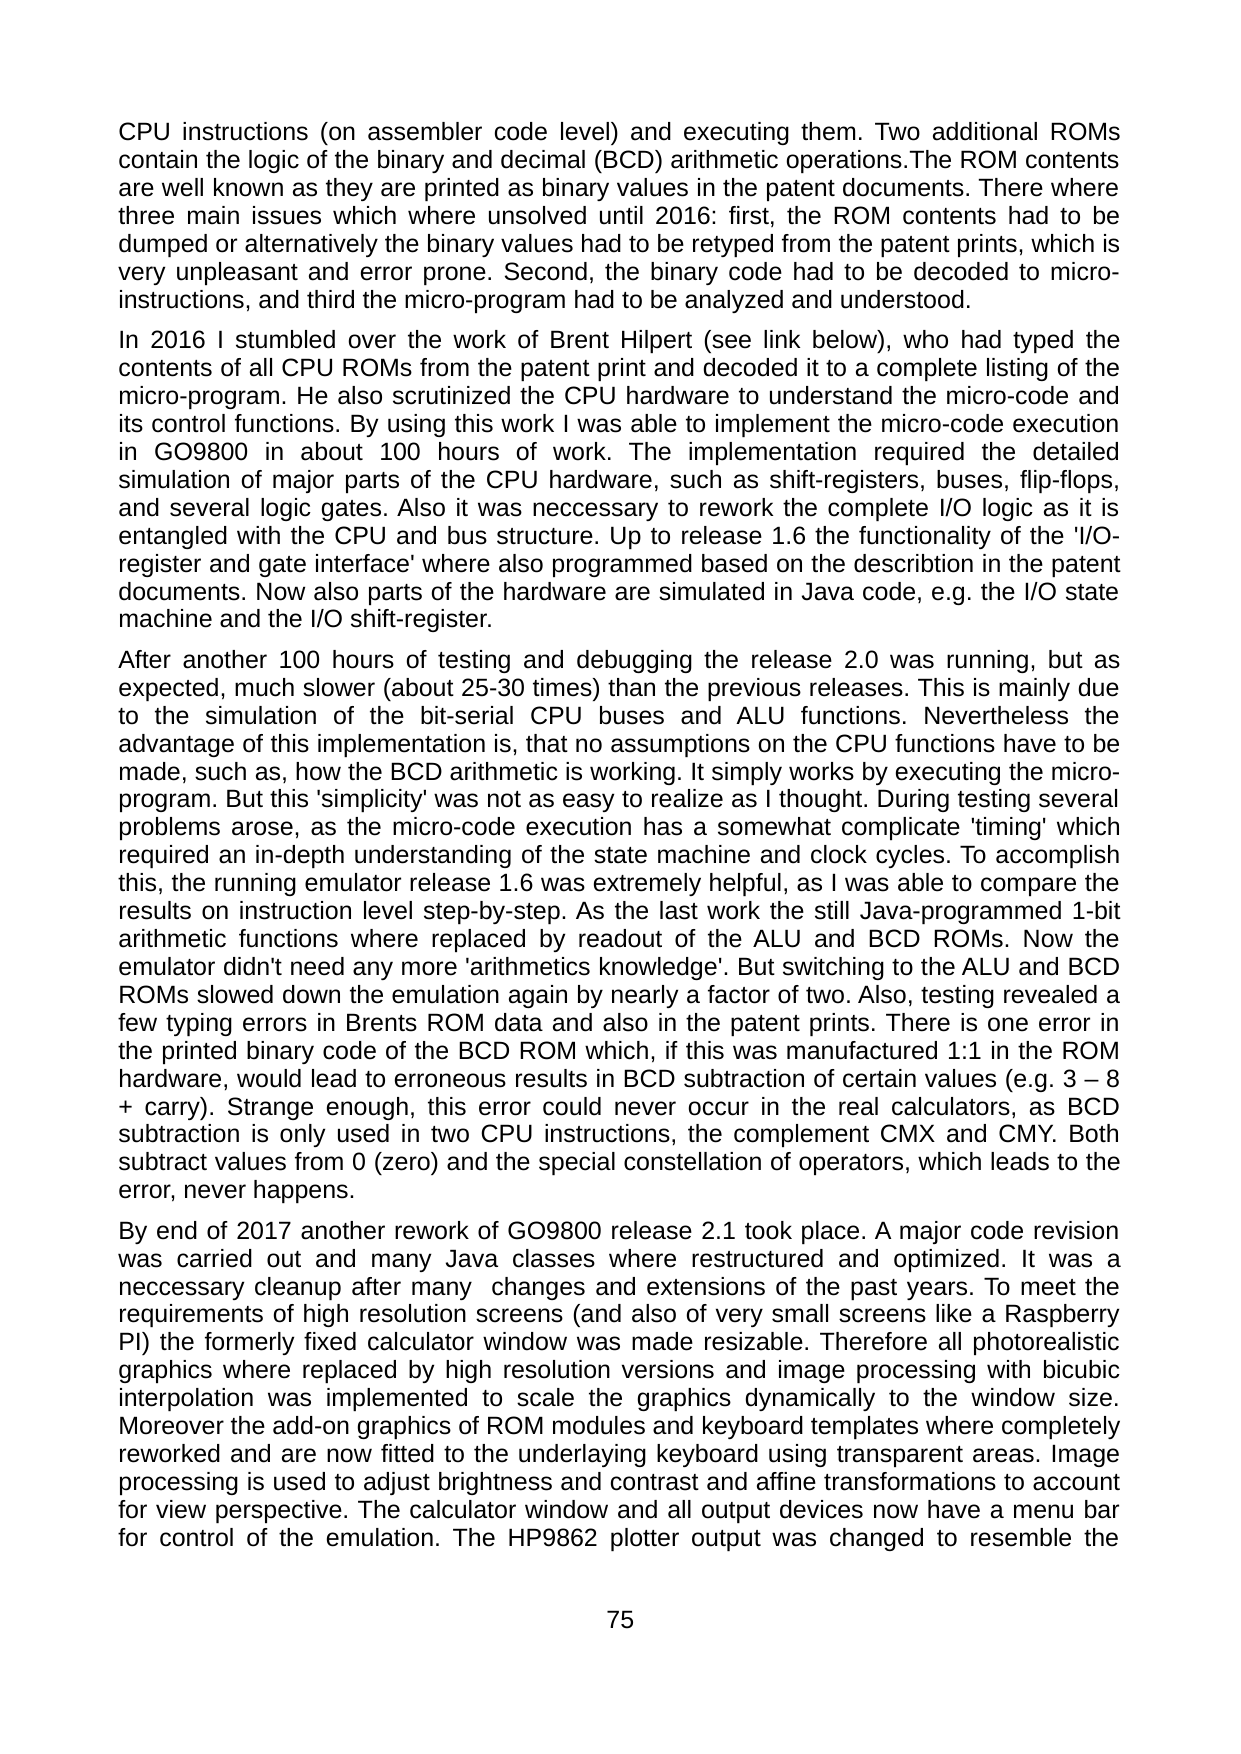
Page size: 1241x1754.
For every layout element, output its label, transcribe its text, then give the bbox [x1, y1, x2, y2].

text After another 100 hours of testing and debugging the release 2.0 was running, but as expected, much slower (about 25-30 times) than the previous releases. This is mainly due to the simulation of the bit-serial CPU buses and ALU functions. Nevertheless the advantage of this implementation is, that no assumptions on the CPU functions have to be made, such as, how the BCD arithmetic is working. It simply works by executing the micro-program. But this 'simplicity' was not as easy to realize as I thought. During testing several problems arose, as the micro-code execution has a somewhat complicate 'timing' which required an in-depth understanding of the state machine and clock cycles. To accomplish this, the running emulator release 1.6 was extremely helpful, as I was able to compare the results on instruction level step-by-step. As the last work the still Java-programmed 1-bit arithmetic functions where replaced by readout of the ALU and BCD ROMs. Now the emulator didn't need any more 'arithmetics knowledge'. But switching to the ALU and BCD ROMs slowed down the emulation again by nearly a factor of two. Also, testing revealed a few typing errors in Brents ROM data and also in the patent prints. There is one error in the printed binary code of the BCD ROM which, if this was manufactured 1:1 in the ROM hardware, would lead to erroneous results in BCD subtraction of certain values (e.g. 3 – 8 + carry). Strange enough, this error could never occur in the real calculators, as BCD subtraction is only used in two CPU instructions, the complement CMX and CMY. Both subtract values from 0 (zero) and the special constellation of operators, which leads to the error, never happens. [118, 646, 1122, 1204]
text CPU instructions (on assembler code level) and executing them. Two additional ROMs contain the logic of the binary and decimal (BCD) arithmetic operations.The ROM contents are well known as they are printed as binary values in the patent documents. There where three main issues which where unsolved until 2016: first, the ROM contents had to be dumped or alternatively the binary values had to be retyped from the patent prints, which is very unpleasant and error prone. Second, the binary code had to be decoded to micro-instructions, and third the micro-program had to be analyzed and understood. [118, 118, 1122, 313]
text By end of 2017 another rework of GO9800 release 2.1 took place. A major code revision was carried out and many Java classes where restructured and optimized. It was a neccessary cleanup after many changes and extensions of the past years. To meet the requirements of high resolution screens (and also of very small screens like a Raspberry PI) the formerly fixed calculator window was made resizable. Therefore all photorealistic graphics where replaced by high resolution versions and image processing with bicubic interpolation was implemented to scale the graphics dynamically to the window size. Moreover the add-on graphics of ROM modules and keyboard templates where completely reworked and are now fitted to the underlaying keyboard using transparent areas. Image processing is used to adjust brightness and contrast and affine transformations to account for view perspective. The calculator window and all output devices now have a menu bar for control of the emulation. The HP9862 plotter output was changed to resemble the [118, 1216, 1122, 1551]
text In 2016 I stumbled over the work of Brent Hilpert (see link below), who had typed the contents of all CPU ROMs from the patent print and decoded it to a complete listing of the micro-program. He also scrutinized the CPU hardware to understand the micro-code and its control functions. By using this work I was able to implement the micro-code execution in GO9800 in about 100 hours of work. The implementation required the detailed simulation of major parts of the CPU hardware, such as shift-registers, buses, flip-flops, and several logic gates. Also it was neccessary to rework the complete I/O logic as it is entangled with the CPU and bus structure. Up to release 1.6 the functionality of the 'I/O-register and gate interface' where also programmed based on the describtion in the patent documents. Now also parts of the hardware are simulated in Java code, e.g. the I/O state machine and the I/O shift-register. [118, 326, 1122, 633]
